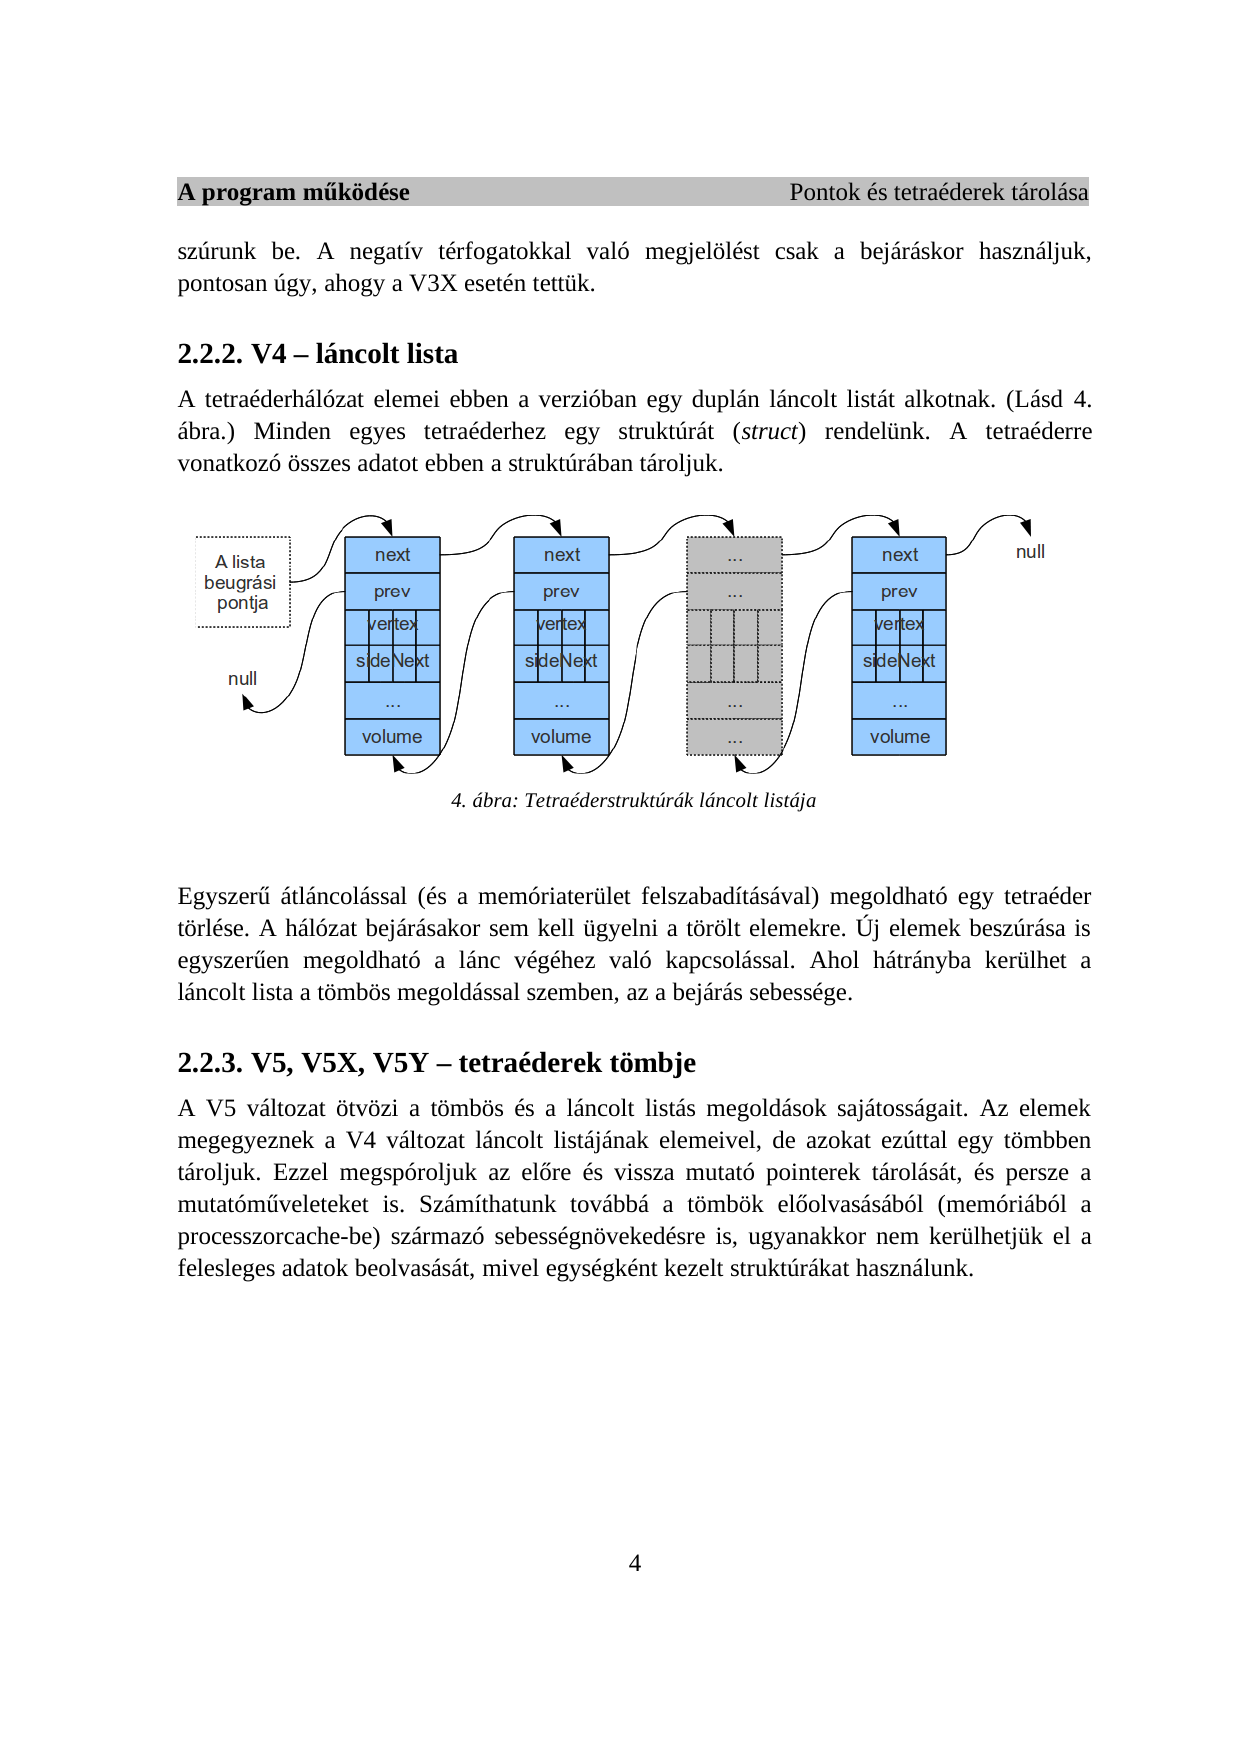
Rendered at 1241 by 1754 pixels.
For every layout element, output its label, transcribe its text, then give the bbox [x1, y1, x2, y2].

text 4. ábra: Tetraéderstruktúrák láncolt listája [179, 782, 1091, 812]
text A tetraéderhálózat elemei ebben a verzióban egy duplán láncolt listát alkotnak. (Lásd 4. ábra.) Minden egyes tetraéderhez egy struktúrát (struct) rendelünk. A tetraéderre vonatkozó összes adatot ebben a struktúrában tároljuk. [177, 384, 1093, 477]
text A V5 változat ötvözi a tömbös és a láncolt listás megoldások sajátosságait. Az elemek megegyeznek a V4 változat láncolt listájának elemeivel, de azokat ezúttal egy tömbben tároljuk. Ezzel megspóroljuk az előre és vissza mutató pointerek tárolását, és persze a mutatóműveleteket is. Számíthatunk továbbá a tömbök előolvasásából (memóriából a processzorcache-be) származó sebességnövekedésre is, ugyanakkor nem kerülhetjük el a felesleges adatok beolvasását, mivel egységként kezelt struktúrákat használunk. [177, 1093, 1093, 1282]
picture [195, 515, 1078, 774]
text Egyszerű átláncolással (és a memóriaterület felszabadításával) megoldható egy tetraéder törlése. A hálózat bejárásakor sem kell ügyelni a törölt elemekre. Új elemek beszúrása is egyszerűen megoldható a lánc végéhez való kapcsolással. Ahol hátrányba kerülhet a láncolt lista a tömbös megoldással szemben, az a bejárás sebessége. [177, 881, 1093, 1006]
subtitle V5, V5X, V5Y – tetraéderek tömbje [177, 1046, 1093, 1079]
text szúrunk be. A negatív térfogatokkal való megjelölést csak a bejáráskor használjuk, pontosan úgy, ahogy a V3X esetén tettük. [177, 236, 1093, 297]
subtitle V4 – láncolt lista [177, 336, 1093, 370]
